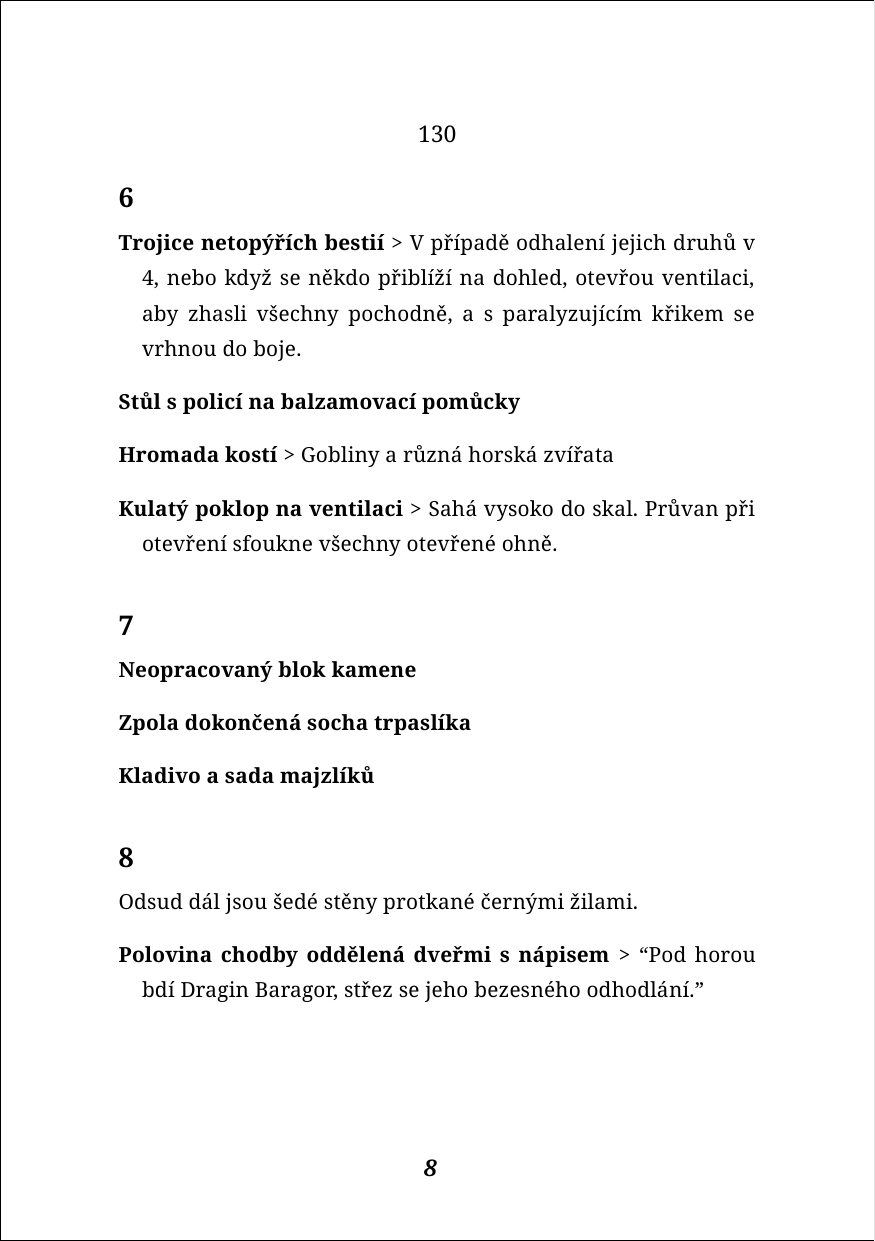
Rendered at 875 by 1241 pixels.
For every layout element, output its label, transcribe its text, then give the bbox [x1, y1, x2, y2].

text Kulatý poklop na ventilaci > Sahá vysoko do skal. Průvan při otevření sfoukne všechny otevřené ohně. [118, 494, 756, 558]
subtitle 8 [118, 838, 756, 875]
text Zpola dokončená socha trpaslíka [118, 708, 756, 737]
text Hromada kostí > Gobliny a různá horská zvířata [118, 441, 756, 469]
text Kladivo a sada majzlíků [118, 761, 756, 790]
text Stůl s policí na balzamovací pomůcky [118, 387, 756, 416]
text Neopracovaný blok kamene [118, 655, 756, 683]
subtitle 7 [118, 606, 756, 643]
subtitle 6 [118, 179, 756, 216]
text Polovina chodby oddělená dveřmi s nápisem > “Pod horou bdí Dragin Baragor, střez se jeho bezesného odhodlání.” [118, 940, 756, 1004]
text Odsud dál jsou šedé stěny protkané černými žilami. [118, 887, 756, 915]
text Trojice netopýřích bestií > V případě odhalení jejich druhů v 4, nebo když se někdo přiblíží na dohled, otevřou ventilaci, aby zhasli všechny pochodně, a s paralyzujícím křikem se vrhnou do boje. [118, 228, 756, 363]
